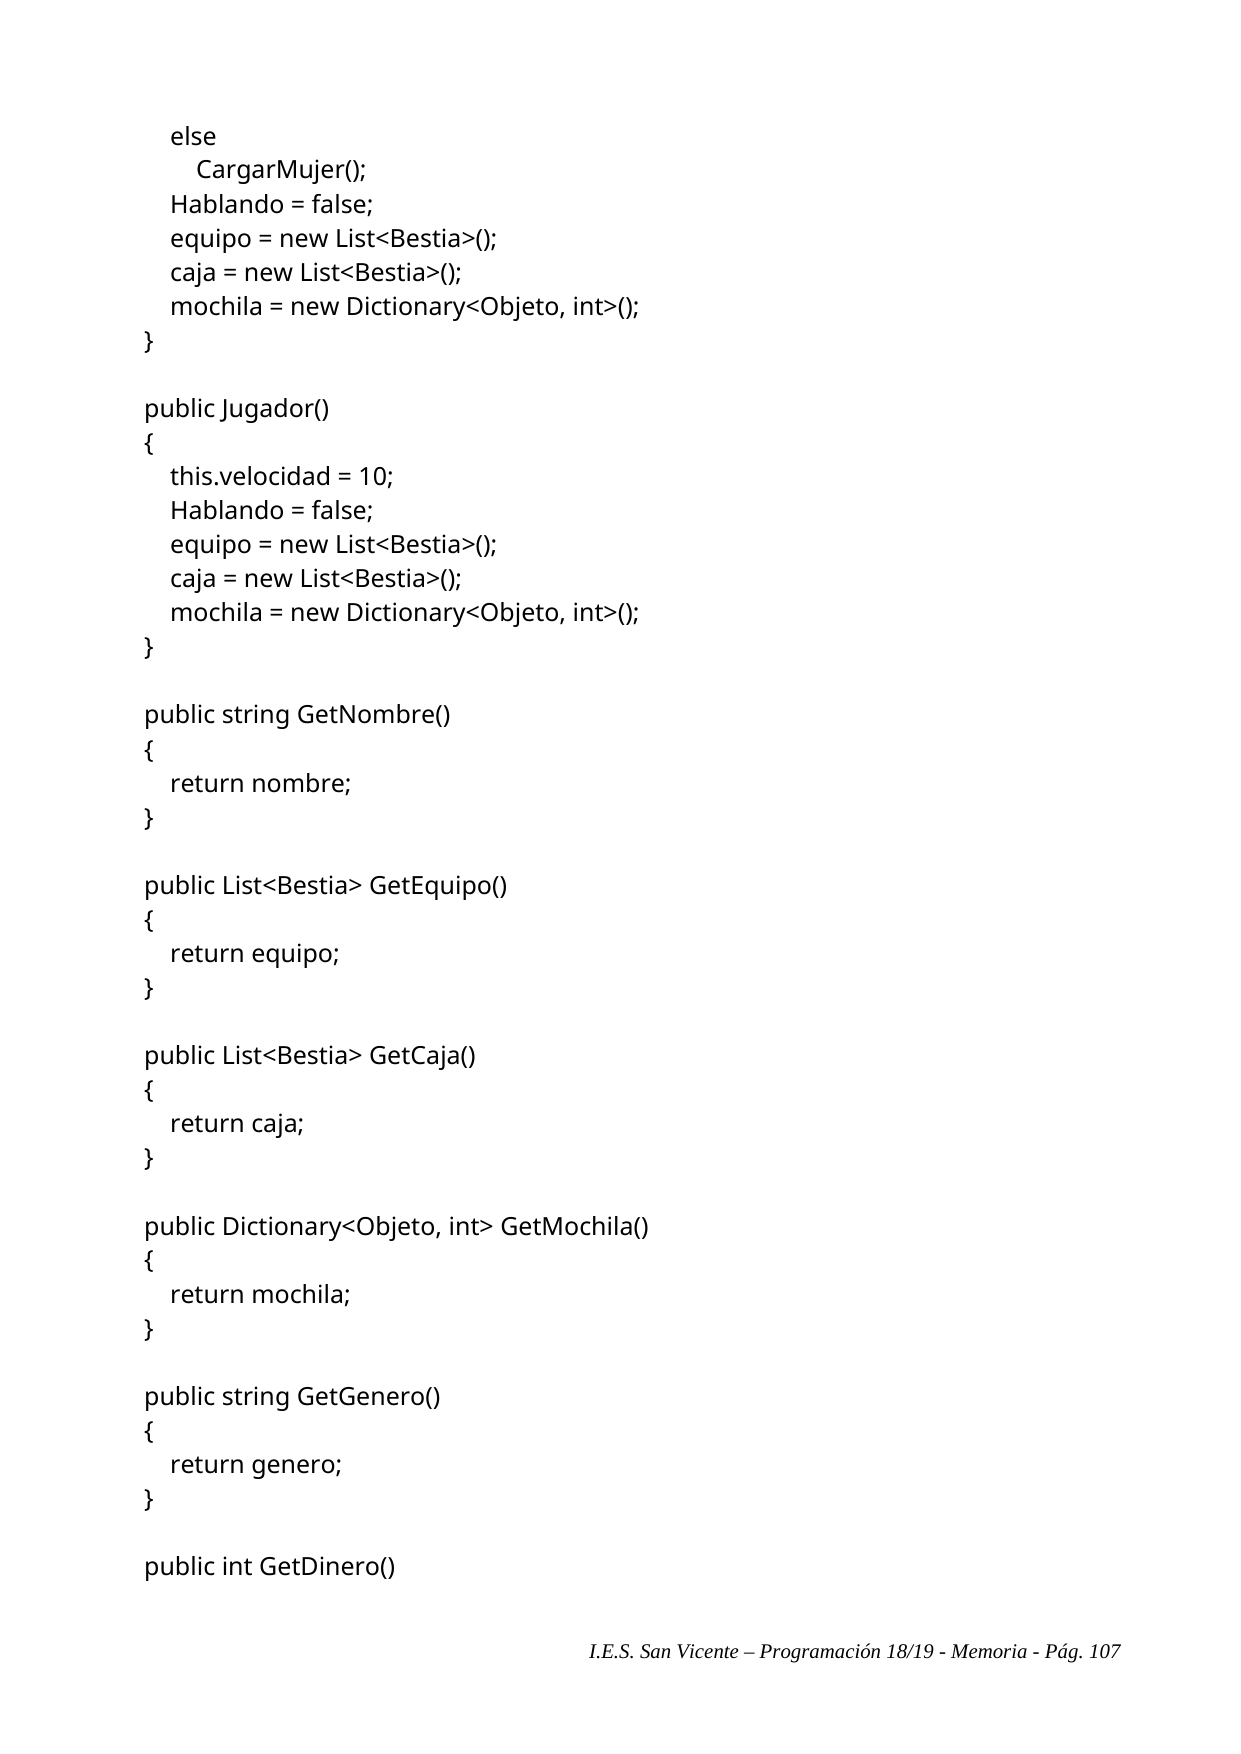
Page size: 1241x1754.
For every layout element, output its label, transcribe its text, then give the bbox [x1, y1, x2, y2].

text { [118, 902, 1122, 936]
text return caja; [118, 1106, 1122, 1140]
text return mochila; [118, 1276, 1122, 1310]
text mochila = new Dictionary<Objeto, int>(); [118, 288, 1122, 322]
text { [118, 425, 1122, 459]
text } [118, 1481, 1122, 1515]
text public Jugador() [118, 391, 1122, 425]
text return genero; [118, 1447, 1122, 1481]
text return nombre; [118, 765, 1122, 799]
text } [118, 322, 1122, 357]
text public int GetDinero() [118, 1549, 1122, 1583]
text } [118, 1140, 1122, 1174]
text Hablando = false; [118, 186, 1122, 220]
text equipo = new List<Bestia>(); [118, 220, 1122, 254]
text } [118, 799, 1122, 833]
text } [118, 1310, 1122, 1344]
text CargarMujer(); [118, 152, 1122, 186]
text public List<Bestia> GetCaja() [118, 1038, 1122, 1072]
text } [118, 970, 1122, 1004]
text equipo = new List<Bestia>(); [118, 527, 1122, 561]
text { [118, 731, 1122, 765]
text this.velocidad = 10; [118, 459, 1122, 493]
text { [118, 1242, 1122, 1276]
text caja = new List<Bestia>(); [118, 254, 1122, 288]
text public string GetGenero() [118, 1378, 1122, 1412]
text Hablando = false; [118, 493, 1122, 527]
text { [118, 1072, 1122, 1106]
text public List<Bestia> GetEquipo() [118, 867, 1122, 902]
text else [118, 118, 1122, 152]
text caja = new List<Bestia>(); [118, 561, 1122, 595]
text mochila = new Dictionary<Objeto, int>(); [118, 595, 1122, 629]
text public string GetNombre() [118, 697, 1122, 731]
text } [118, 629, 1122, 663]
text return equipo; [118, 936, 1122, 970]
text { [118, 1412, 1122, 1447]
text public Dictionary<Objeto, int> GetMochila() [118, 1208, 1122, 1242]
